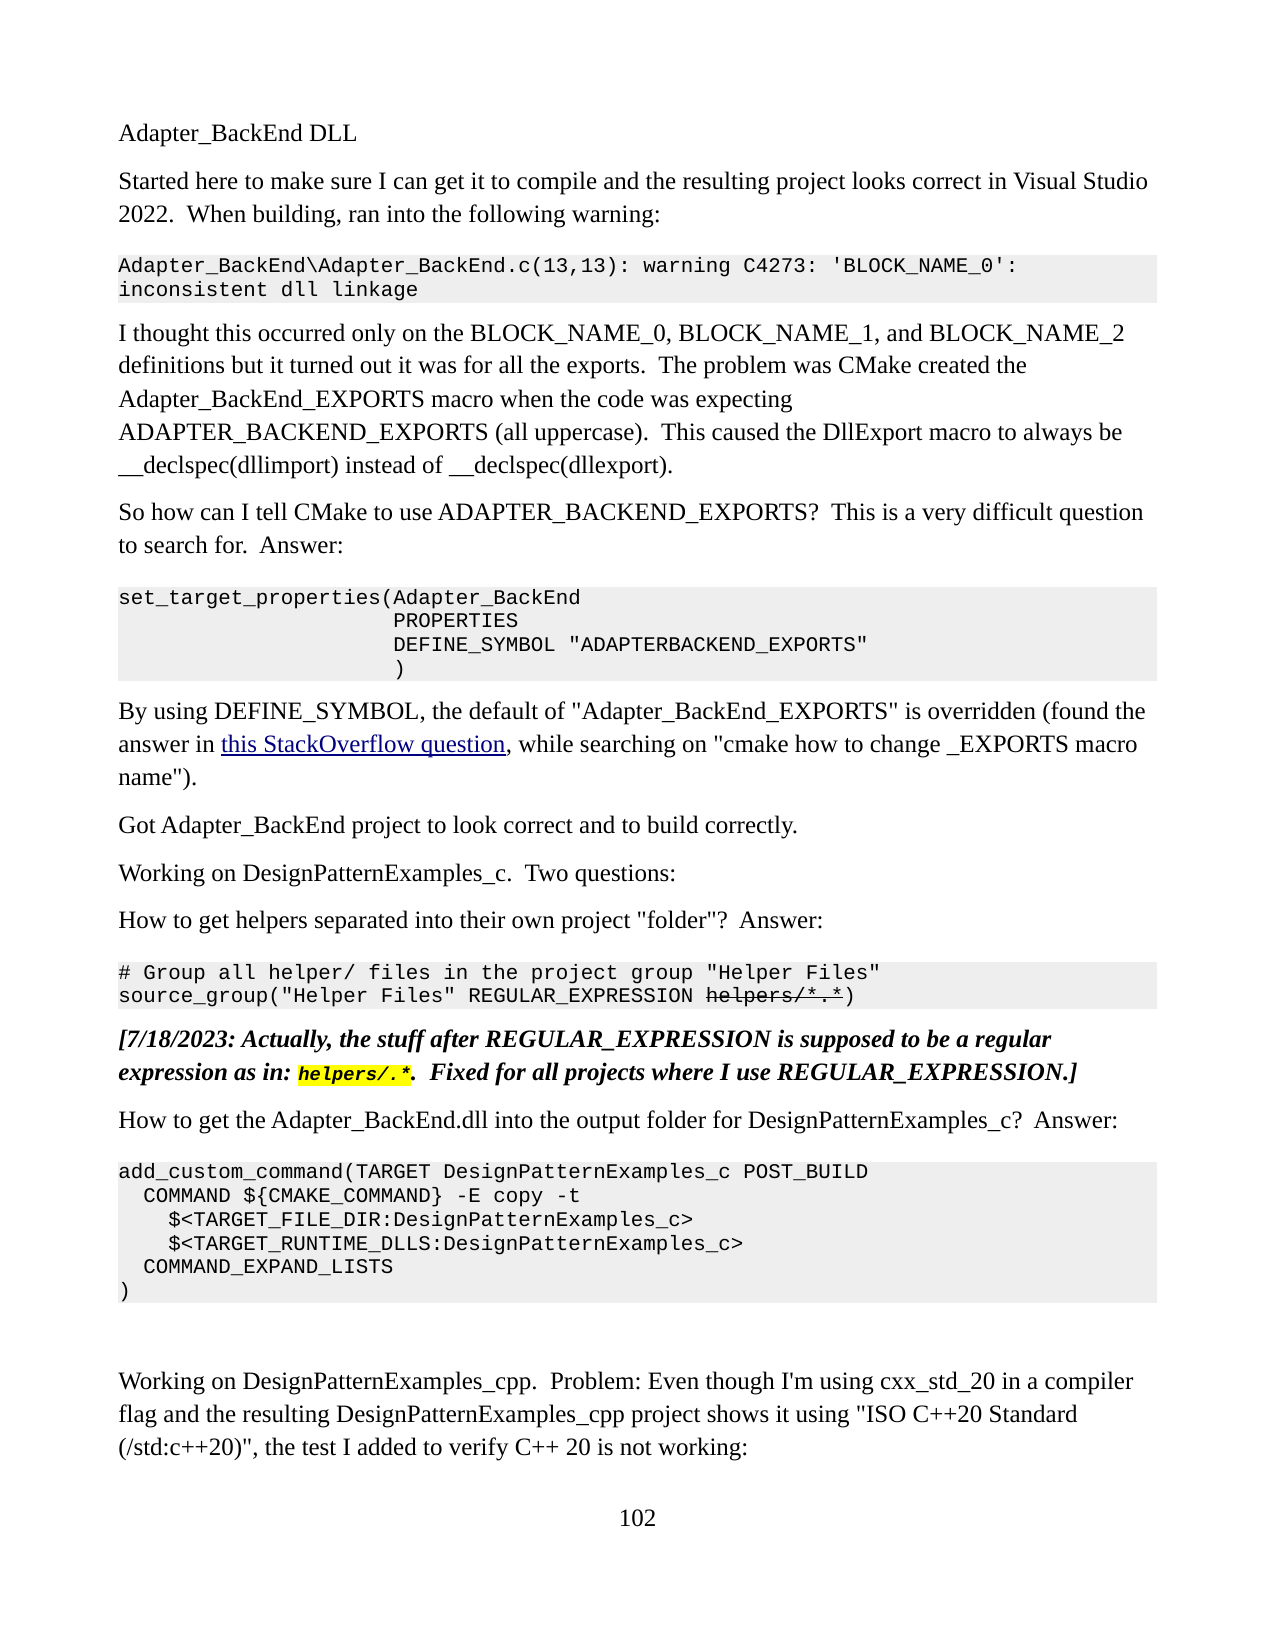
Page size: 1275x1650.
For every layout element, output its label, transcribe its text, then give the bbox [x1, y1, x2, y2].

text Started here to make sure I can get it to compile and the resulting project looks correct in Visual Studio 2022. When building, ran into the following warning: [118, 166, 1157, 227]
text COMMAND ${CMAKE_COMMAND} -E copy -t [118, 1185, 1157, 1209]
text source_group("Helper Files" REGULAR_EXPRESSION helpers/*.*) [118, 986, 1157, 1009]
text How to get the Adapter_BackEnd.dll into the output folder for DesignPatternExamples_c? Answer: [118, 1105, 1157, 1134]
text # Group all helper/ files in the project group "Helper Files" [118, 962, 1157, 986]
text Working on DesignPatternExamples_c. Two questions: [118, 858, 1157, 886]
text How to get helpers separated into their own project "folder"? Answer: [118, 905, 1157, 934]
text Adapter_BackEnd DLL [118, 118, 1157, 147]
text ) [118, 658, 1157, 681]
text ) [118, 1280, 1157, 1303]
text Adapter_BackEnd\Adapter_BackEnd.c(13,13): warning C4273: 'BLOCK_NAME_0': inconsistent dll linkage [118, 255, 1157, 303]
text set_target_properties(Adapter_BackEnd [118, 587, 1157, 611]
text I thought this occurred only on the BLOCK_NAME_0, BLOCK_NAME_1, and BLOCK_NAME_2 definitions but it turned out it was for all the exports. The problem was CMake created the Adapter_BackEnd_EXPORTS macro when the code was expecting ADAPTER_BACKEND_EXPORTS (all uppercase). This caused the DllExport macro to always be __declspec(dllimport) instead of __declspec(dllexport). [118, 318, 1157, 478]
text So how can I tell CMake to use ADAPTER_BACKEND_EXPORTS? This is a very difficult question to search for. Answer: [118, 497, 1157, 559]
text DEFINE_SYMBOL "ADAPTERBACKEND_EXPORTS" [118, 634, 1157, 658]
text By using DEFINE_SYMBOL, the default of "Adapter_BackEnd_EXPORTS" is overridden (found the answer in this StackOverflow question, while searching on "cmake how to change _EXPORTS macro name"). [118, 696, 1157, 791]
text $<TARGET_RUNTIME_DLLS:DesignPatternExamples_c> [118, 1232, 1157, 1256]
text [7/18/2023: Actually, the stuff after REGULAR_EXPRESSION is supposed to be a regular expression as in: helpers/.*. Fixed for all projects where I use REGULAR_EXPRESSION.] [118, 1024, 1157, 1086]
text add_custom_command(TARGET DesignPatternExamples_c POST_BUILD [118, 1162, 1157, 1185]
text $<TARGET_FILE_DIR:DesignPatternExamples_c> [118, 1209, 1157, 1232]
text Got Adapter_BackEnd project to look correct and to build correctly. [118, 810, 1157, 839]
text PROPERTIES [118, 611, 1157, 634]
text COMMAND_EXPAND_LISTS [118, 1256, 1157, 1280]
text Working on DesignPatternExamples_cpp. Problem: Even though I'm using cxx_std_20 in a compiler flag and the resulting DesignPatternExamples_cpp project shows it using "ISO C++20 Standard (/std:c++20)", the test I added to verify C++ 20 is not working: [118, 1366, 1157, 1461]
